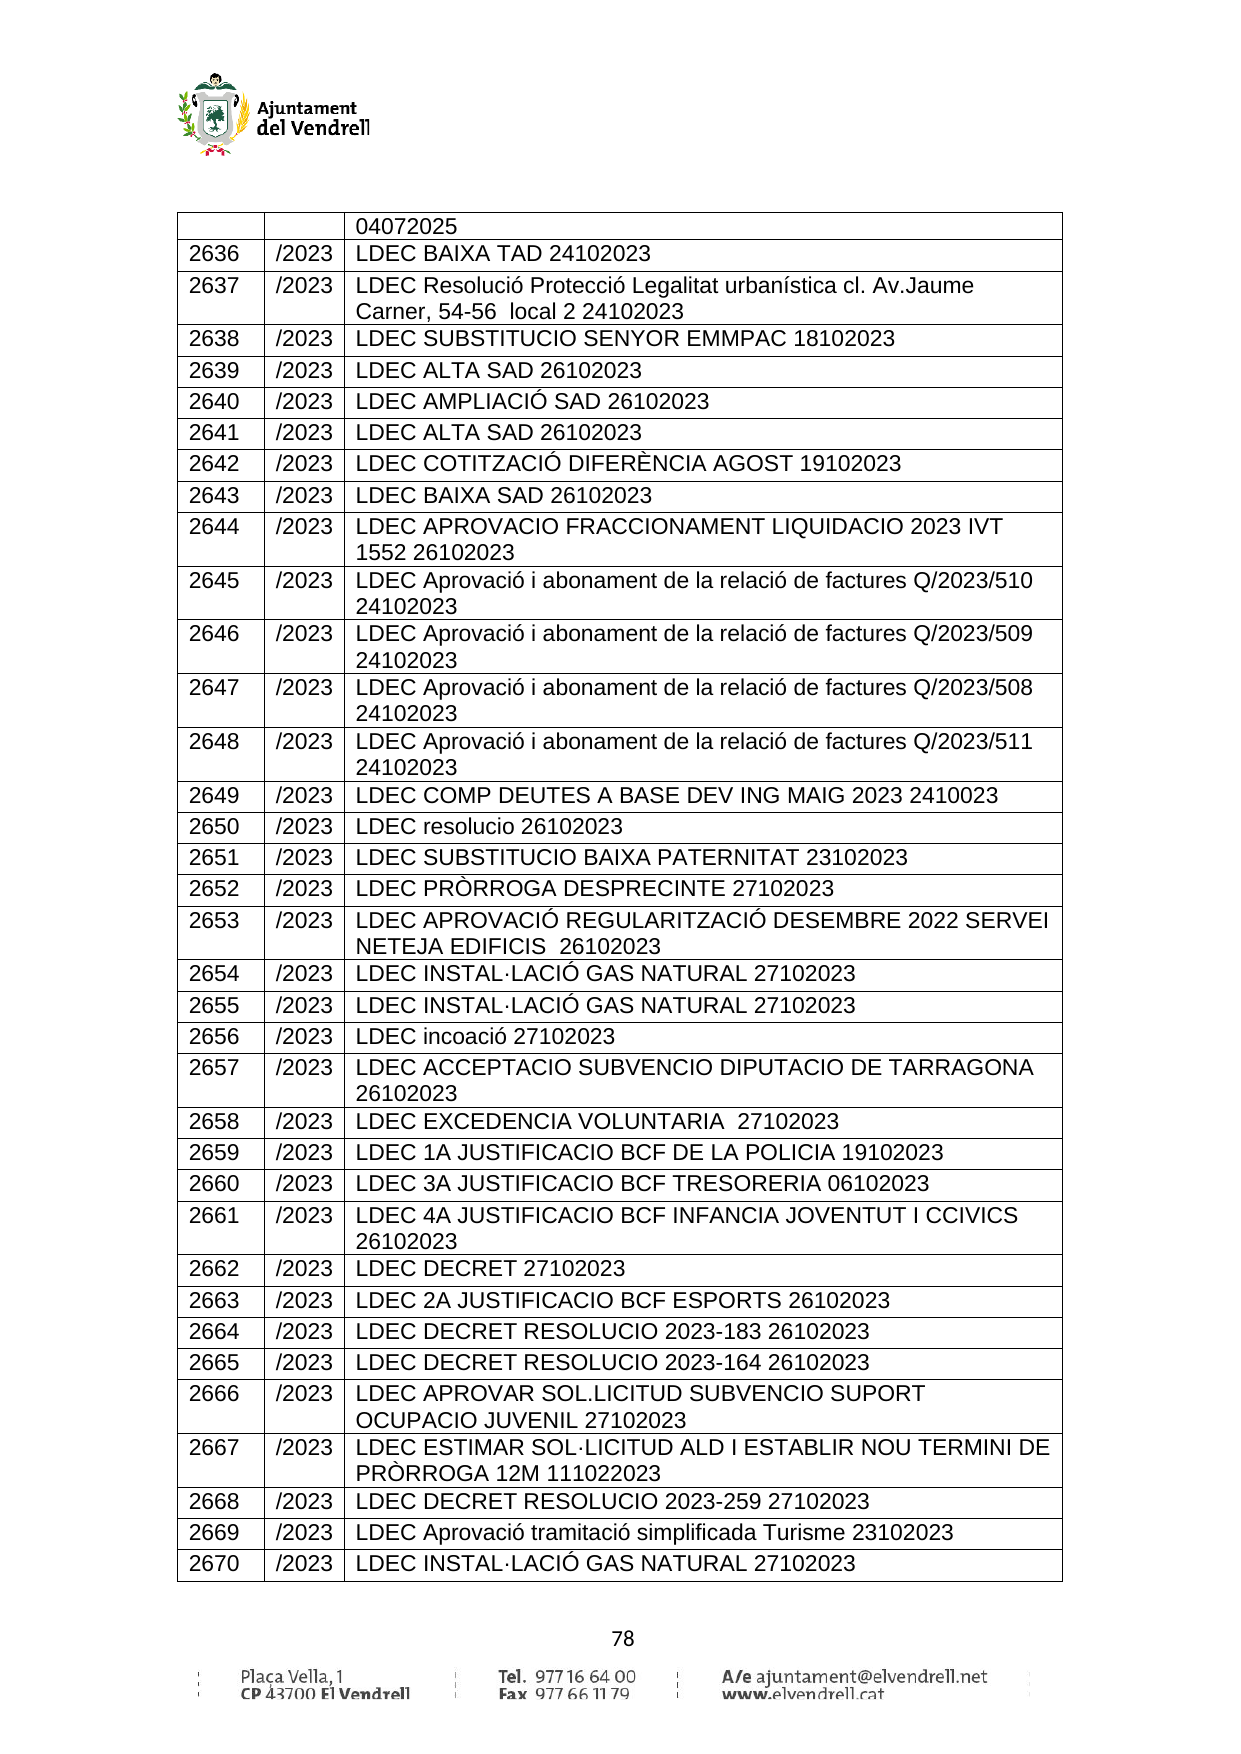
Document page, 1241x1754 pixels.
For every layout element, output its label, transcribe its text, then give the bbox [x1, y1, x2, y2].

table_cell 2666 [178, 1380, 264, 1433]
table_cell 04072025 [345, 213, 1062, 239]
table_cell LDEC resolucio 26102023 [345, 813, 1062, 843]
table_cell LDEC DECRET 27102023 [345, 1255, 1062, 1286]
table_cell LDEC PRÒRROGA DESPRECINTE 27102023 [345, 875, 1062, 906]
table_cell 2641 [178, 419, 264, 449]
table_cell /2023 [265, 272, 344, 324]
table_cell /2023 [265, 1202, 344, 1254]
table_cell /2023 [265, 620, 344, 673]
table_cell 2665 [178, 1349, 264, 1379]
table_cell /2023 [265, 1434, 344, 1487]
table_cell /2023 [265, 992, 344, 1022]
table_cell LDEC incoació 27102023 [345, 1023, 1062, 1053]
table_cell /2023 [265, 419, 344, 449]
table_cell 2657 [178, 1054, 264, 1107]
table_cell LDEC DECRET RESOLUCIO 2023-259 27102023 [345, 1488, 1062, 1518]
table_cell /2023 [265, 482, 344, 512]
table_cell LDEC 3A JUSTIFICACIO BCF TRESORERIA 06102023 [345, 1170, 1062, 1201]
table_cell /2023 [265, 674, 344, 727]
table_cell LDEC ACCEPTACIO SUBVENCIO DIPUTACIO DE TARRAGONA 26102023 [345, 1054, 1062, 1107]
table_cell 2654 [178, 960, 264, 991]
table_cell /2023 [265, 1054, 344, 1107]
table_cell LDEC SUBSTITUCIO BAIXA PATERNITAT 23102023 [345, 844, 1062, 874]
table_cell 2647 [178, 674, 264, 727]
table_cell 2661 [178, 1202, 264, 1254]
table_cell LDEC EXCEDENCIA VOLUNTARIA 27102023 [345, 1108, 1062, 1138]
table_cell /2023 [265, 1287, 344, 1317]
table_cell 2667 [178, 1434, 264, 1487]
table_cell LDEC Aprovació i abonament de la relació de factures Q/2023/511 24102023 [345, 728, 1062, 781]
table_cell LDEC DECRET RESOLUCIO 2023-164 26102023 [345, 1349, 1062, 1379]
table_cell 2655 [178, 992, 264, 1022]
table_cell /2023 [265, 782, 344, 812]
table_cell /2023 [265, 1488, 344, 1518]
table_cell LDEC BAIXA SAD 26102023 [345, 482, 1062, 512]
table_cell LDEC APROVACIÓ REGULARITZACIÓ DESEMBRE 2022 SERVEI NETEJA EDIFICIS 26102023 [345, 907, 1062, 959]
table_cell /2023 [265, 450, 344, 481]
table_cell LDEC COTITZACIÓ DIFERÈNCIA AGOST 19102023 [345, 450, 1062, 481]
table_cell /2023 [265, 1550, 344, 1581]
table_cell LDEC INSTAL·LACIÓ GAS NATURAL 27102023 [345, 992, 1062, 1022]
table_cell LDEC DECRET RESOLUCIO 2023-183 26102023 [345, 1318, 1062, 1348]
table_cell 2638 [178, 325, 264, 356]
table_cell 2670 [178, 1550, 264, 1581]
table_cell LDEC APROVACIO FRACCIONAMENT LIQUIDACIO 2023 IVT 1552 26102023 [345, 513, 1062, 566]
table_cell LDEC Aprovació i abonament de la relació de factures Q/2023/510 24102023 [345, 567, 1062, 619]
table_cell /2023 [265, 813, 344, 843]
table_cell /2023 [265, 1380, 344, 1433]
table_cell LDEC SUBSTITUCIO SENYOR EMMPAC 18102023 [345, 325, 1062, 356]
table_cell 2658 [178, 1108, 264, 1138]
table_cell /2023 [265, 325, 344, 356]
table_cell 2669 [178, 1519, 264, 1549]
table_cell LDEC INSTAL·LACIÓ GAS NATURAL 27102023 [345, 960, 1062, 991]
table_cell 2645 [178, 567, 264, 619]
table_cell /2023 [265, 1349, 344, 1379]
table_cell /2023 [265, 960, 344, 991]
table_cell /2023 [265, 240, 344, 271]
table_cell 2646 [178, 620, 264, 673]
table_cell 2650 [178, 813, 264, 843]
table_cell 2668 [178, 1488, 264, 1518]
table_cell 2642 [178, 450, 264, 481]
table_cell 2648 [178, 728, 264, 781]
table_cell /2023 [265, 1108, 344, 1138]
table_cell LDEC Resolució Protecció Legalitat urbanística cl. Av.Jaume Carner, 54-56 local 2 24102023 [345, 272, 1062, 324]
table_cell LDEC 4A JUSTIFICACIO BCF INFANCIA JOVENTUT I CCIVICS 26102023 [345, 1202, 1062, 1254]
table_cell 2644 [178, 513, 264, 566]
table_cell /2023 [265, 728, 344, 781]
table_cell /2023 [265, 1519, 344, 1549]
table_cell LDEC COMP DEUTES A BASE DEV ING MAIG 2023 2410023 [345, 782, 1062, 812]
table_cell /2023 [265, 1139, 344, 1169]
table_cell LDEC AMPLIACIÓ SAD 26102023 [345, 388, 1062, 418]
table_cell 2637 [178, 272, 264, 324]
table_cell LDEC ESTIMAR SOL·LICITUD ALD I ESTABLIR NOU TERMINI DE PRÒRROGA 12M 111022023 [345, 1434, 1062, 1487]
table_cell /2023 [265, 513, 344, 566]
table_cell 2660 [178, 1170, 264, 1201]
table_cell /2023 [265, 567, 344, 619]
table_cell [265, 213, 344, 239]
table_cell LDEC Aprovació tramitació simplificada Turisme 23102023 [345, 1519, 1062, 1549]
table_cell /2023 [265, 357, 344, 387]
table_cell LDEC ALTA SAD 26102023 [345, 357, 1062, 387]
table_cell /2023 [265, 1023, 344, 1053]
table_cell /2023 [265, 907, 344, 959]
table_cell /2023 [265, 875, 344, 906]
table_cell 2659 [178, 1139, 264, 1169]
table_cell LDEC APROVAR SOL.LICITUD SUBVENCIO SUPORT OCUPACIO JUVENIL 27102023 [345, 1380, 1062, 1433]
table_cell LDEC ALTA SAD 26102023 [345, 419, 1062, 449]
table_cell 2656 [178, 1023, 264, 1053]
table_cell 2653 [178, 907, 264, 959]
table_cell LDEC INSTAL·LACIÓ GAS NATURAL 27102023 [345, 1550, 1062, 1581]
table_cell /2023 [265, 388, 344, 418]
table_cell LDEC BAIXA TAD 24102023 [345, 240, 1062, 271]
table_cell 2663 [178, 1287, 264, 1317]
table_cell /2023 [265, 1255, 344, 1286]
table_cell LDEC Aprovació i abonament de la relació de factures Q/2023/509 24102023 [345, 620, 1062, 673]
table_cell /2023 [265, 1170, 344, 1201]
table_cell 2662 [178, 1255, 264, 1286]
table_cell LDEC 1A JUSTIFICACIO BCF DE LA POLICIA 19102023 [345, 1139, 1062, 1169]
table_cell 2639 [178, 357, 264, 387]
table_cell [178, 213, 264, 239]
table_cell LDEC 2A JUSTIFICACIO BCF ESPORTS 26102023 [345, 1287, 1062, 1317]
table_cell /2023 [265, 844, 344, 874]
table_cell 2652 [178, 875, 264, 906]
table_cell 2664 [178, 1318, 264, 1348]
table_cell /2023 [265, 1318, 344, 1348]
table_cell 2649 [178, 782, 264, 812]
table_cell 2651 [178, 844, 264, 874]
table_cell 2636 [178, 240, 264, 271]
table_cell 2640 [178, 388, 264, 418]
table_cell 2643 [178, 482, 264, 512]
table_cell LDEC Aprovació i abonament de la relació de factures Q/2023/508 24102023 [345, 674, 1062, 727]
